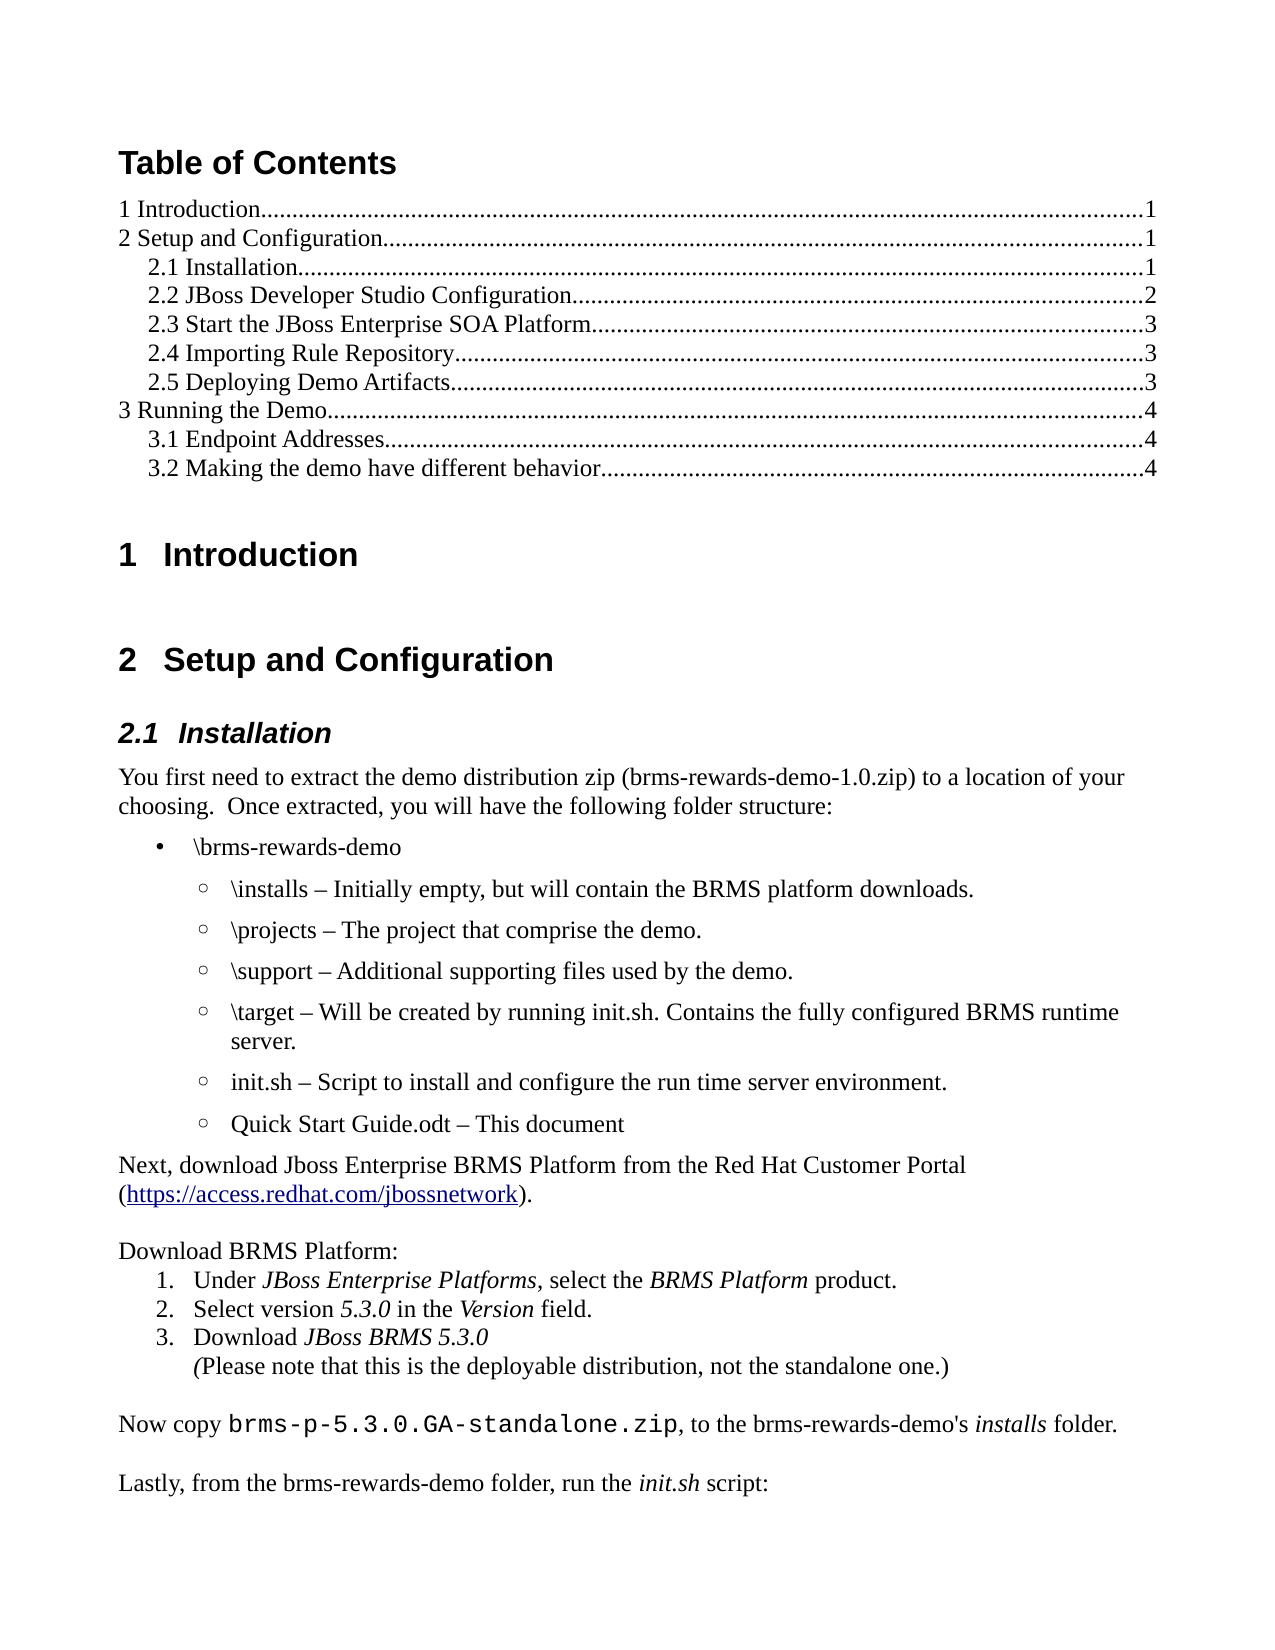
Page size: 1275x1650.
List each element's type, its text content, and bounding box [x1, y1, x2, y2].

list Download JBoss BRMS 5.3.0 (Please note that this is the deployable distribution, not the standalone one.) [156, 1322, 1157, 1380]
text Lastly, from the brms-rewards-demo folder, run the init.sh script: [118, 1468, 1157, 1497]
text 2.3 Start the JBoss Enterprise SOA Platform 3 [148, 309, 1157, 338]
list Quick Start Guide.odt – This document [193, 1109, 1157, 1137]
list \target – Will be created by running init.sh. Contains the fully configured BRMS runtime server. [193, 997, 1157, 1055]
list \installs – Initially empty, but will contain the BRMS platform downloads. [193, 874, 1157, 902]
text 2 Setup and Configuration 1 [118, 223, 1157, 252]
list init.sh – Script to install and configure the run time server environment. [193, 1067, 1157, 1096]
subtitle Table of Contents [118, 143, 1157, 182]
subtitle Introduction [118, 535, 1157, 574]
text You first need to extract the demo distribution zip (brms-rewards-demo-1.0.zip) to a location of your choosing. Once extracted, you will have the following folder structure: [118, 762, 1157, 820]
text 2.1 Installation 1 [148, 252, 1157, 280]
text 3.1 Endpoint Addresses 4 [148, 424, 1157, 453]
list \support – Additional supporting files used by the demo. [193, 956, 1157, 985]
text 2.5 Deploying Demo Artifacts 3 [148, 367, 1157, 395]
text Now copy brms-p-5.3.0.GA-standalone.zip, to the brms-rewards-demo's installs folder. [118, 1409, 1157, 1439]
list \brms-rewards-demo [156, 832, 1157, 861]
text Download BRMS Platform: [118, 1207, 1157, 1265]
text 3 Running the Demo 4 [118, 395, 1157, 424]
list Under JBoss Enterprise Platforms, select the BRMS Platform product. [156, 1265, 1157, 1294]
text Next, download Jboss Enterprise BRMS Platform from the Red Hat Customer Portal (https://access.redhat.com/jbossnetwork). [118, 1150, 1157, 1207]
text 3.2 Making the demo have different behavior 4 [148, 453, 1157, 482]
text 1 Introduction 1 [118, 194, 1157, 223]
subtitle Installation [118, 716, 1157, 750]
subtitle Setup and Configuration [118, 640, 1157, 679]
text 2.4 Importing Rule Repository 3 [148, 338, 1157, 367]
list Select version 5.3.0 in the Version field. [156, 1294, 1157, 1322]
text 2.2 JBoss Developer Studio Configuration 2 [148, 280, 1157, 309]
list \projects – The project that comprise the demo. [193, 915, 1157, 944]
